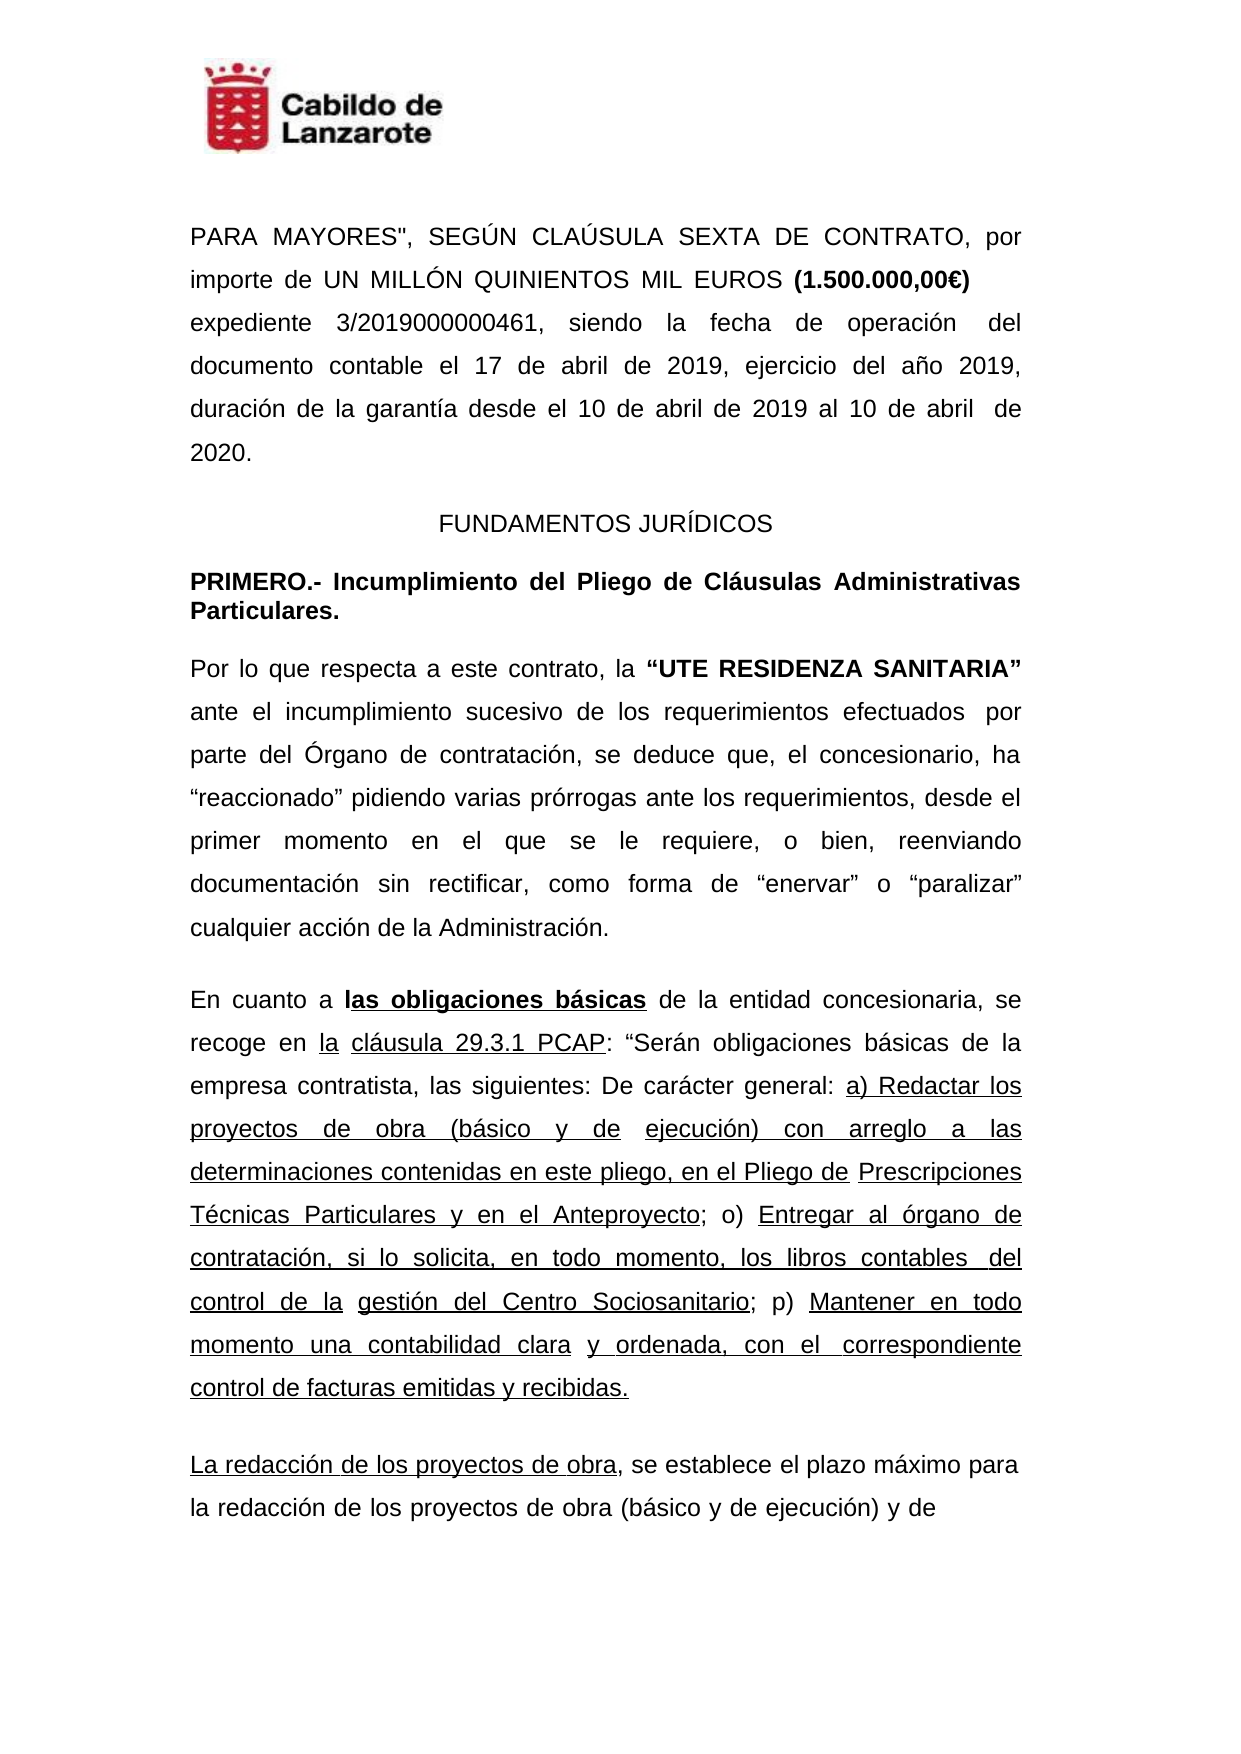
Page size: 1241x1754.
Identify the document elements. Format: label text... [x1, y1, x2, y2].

subtitle PRIMERO.- Incumplimiento del Pliego de Cláusulas Administrativas Particulares. [190, 567, 1022, 625]
text PARA MAYORES", SEGÚN CLAÚSULA SEXTA DE CONTRATO, por importe de UN MILLÓN QUINIENTOS MIL EUROS (1.500.000,00€) [190, 222, 1022, 294]
text La redacción de los proyectos de obra, se establece el plazo máximo para la redacción de los proyectos de obra (básico y de ejecución) y de [190, 1450, 1022, 1522]
text control de la gestión del Centro Sociosanitario; p) Mantener en todo momento una contabilidad clara y ordenada, con el correspondiente control de facturas emitidas y recibidas. [190, 1270, 1022, 1401]
text En cuanto a las obligaciones básicas de la entidad concesionaria, se recoge en la cláusula 29.3.1 PCAP: “Serán obligaciones básicas de la empresa contratista, las siguientes: De carácter general: a) Redactar los proyectos de obra (básico y de ejecución) con arreglo a las determinaciones contenidas en este pliego, en el Pliego de Prescripciones Técnicas Particulares y en el Anteproyecto; o) Entregar al órgano de contratación, si lo solicita, en todo momento, los libros contables del [190, 984, 1022, 1268]
text expediente 3/2019000000461, siendo la fecha de operación del documento contable el 17 de abril de 2019, ejercicio del año 2019, duración de la garantía desde el 10 de abril de 2019 al 10 de abril de 2020. [190, 308, 1022, 466]
text Por lo que respecta a este contrato, la “UTE RESIDENZA SANITARIA” ante el incumplimiento sucesivo de los requerimientos efectuados por parte del Órgano de contratación, se deduce que, el concesionario, ha “reaccionado” pidiendo varias prórrogas ante los requerimientos, desde el primer momento en el que se le requiere, o bien, reenviando documentación sin rectificar, como forma de “enervar” o “paralizar” cualquier acción de la Administración. [190, 654, 1022, 941]
text FUNDAMENTOS JURÍDICOS [438, 509, 1103, 538]
picture [203, 58, 444, 154]
